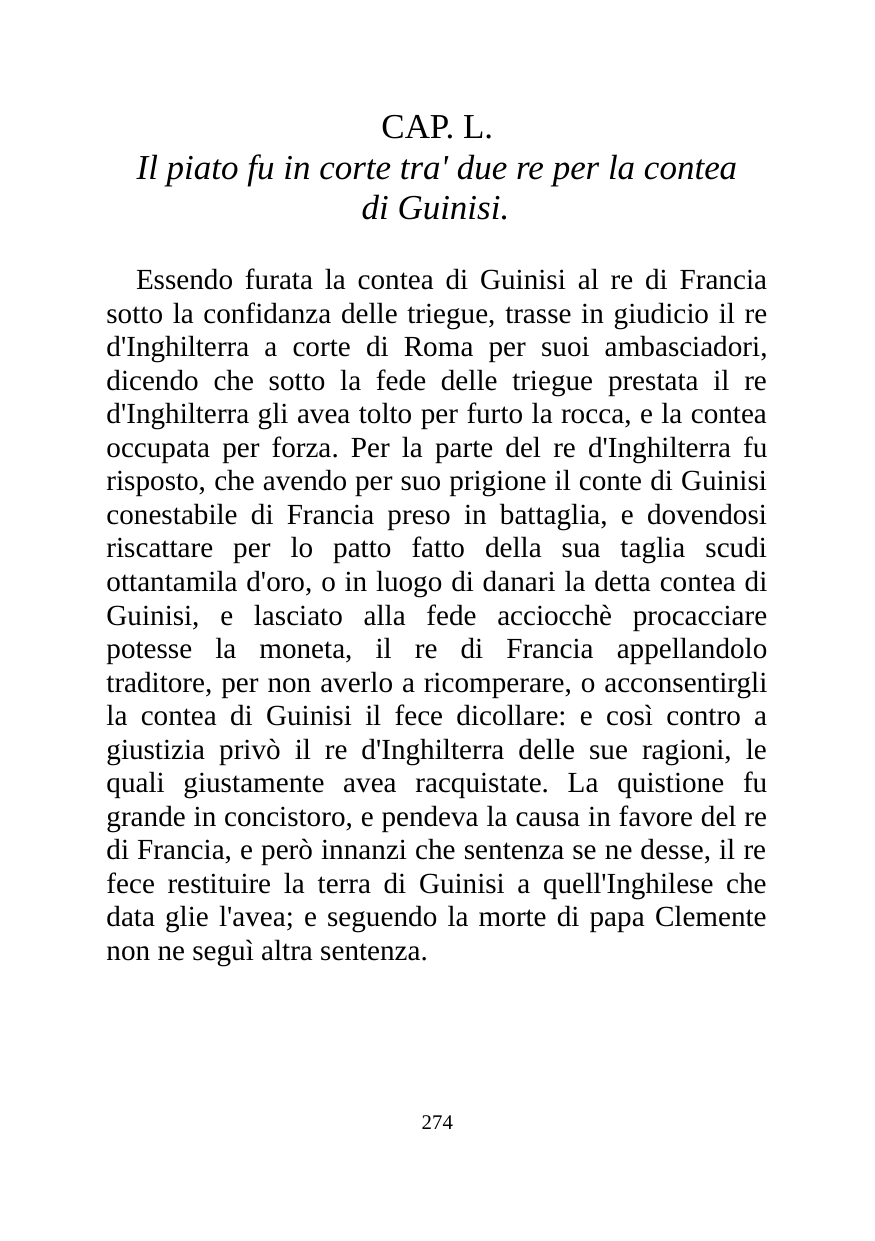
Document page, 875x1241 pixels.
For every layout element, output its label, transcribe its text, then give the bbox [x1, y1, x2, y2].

subtitle CAP. L. Il piato fu in corte tra' due re per la contea di Guinisi. [106, 106, 768, 227]
text Essendo furata la contea di Guinisi al re di Francia sotto la confidanza delle triegue, trasse in giudicio il re d'Inghilterra a corte di Roma per suoi ambasciadori, dicendo che sotto la fede delle triegue prestata il re d'Inghilterra gli avea tolto per furto la rocca, e la contea occupata per forza. Per la parte del re d'Inghilterra fu risposto, che avendo per suo prigione il conte di Guinisi conestabile di Francia preso in battaglia, e dovendosi riscattare per lo patto fatto della sua taglia scudi ottantamila d'oro, o in luogo di danari la detta contea di Guinisi, e lasciato alla fede acciocchè procacciare potesse la moneta, il re di Francia appellandolo traditore, per non averlo a ricomperare, o acconsentirgli la contea di Guinisi il fece dicollare: e così contro a giustizia privò il re d'Inghilterra delle sue ragioni, le quali giustamente avea racquistate. La quistione fu grande in concistoro, e pendeva la causa in favore del re di Francia, e però innanzi che sentenza se ne desse, il re fece restituire la terra di Guinisi a quell'Inghilese che data glie l'avea; e seguendo la morte di papa Clemente non ne seguì altra sentenza. [106, 262, 768, 967]
